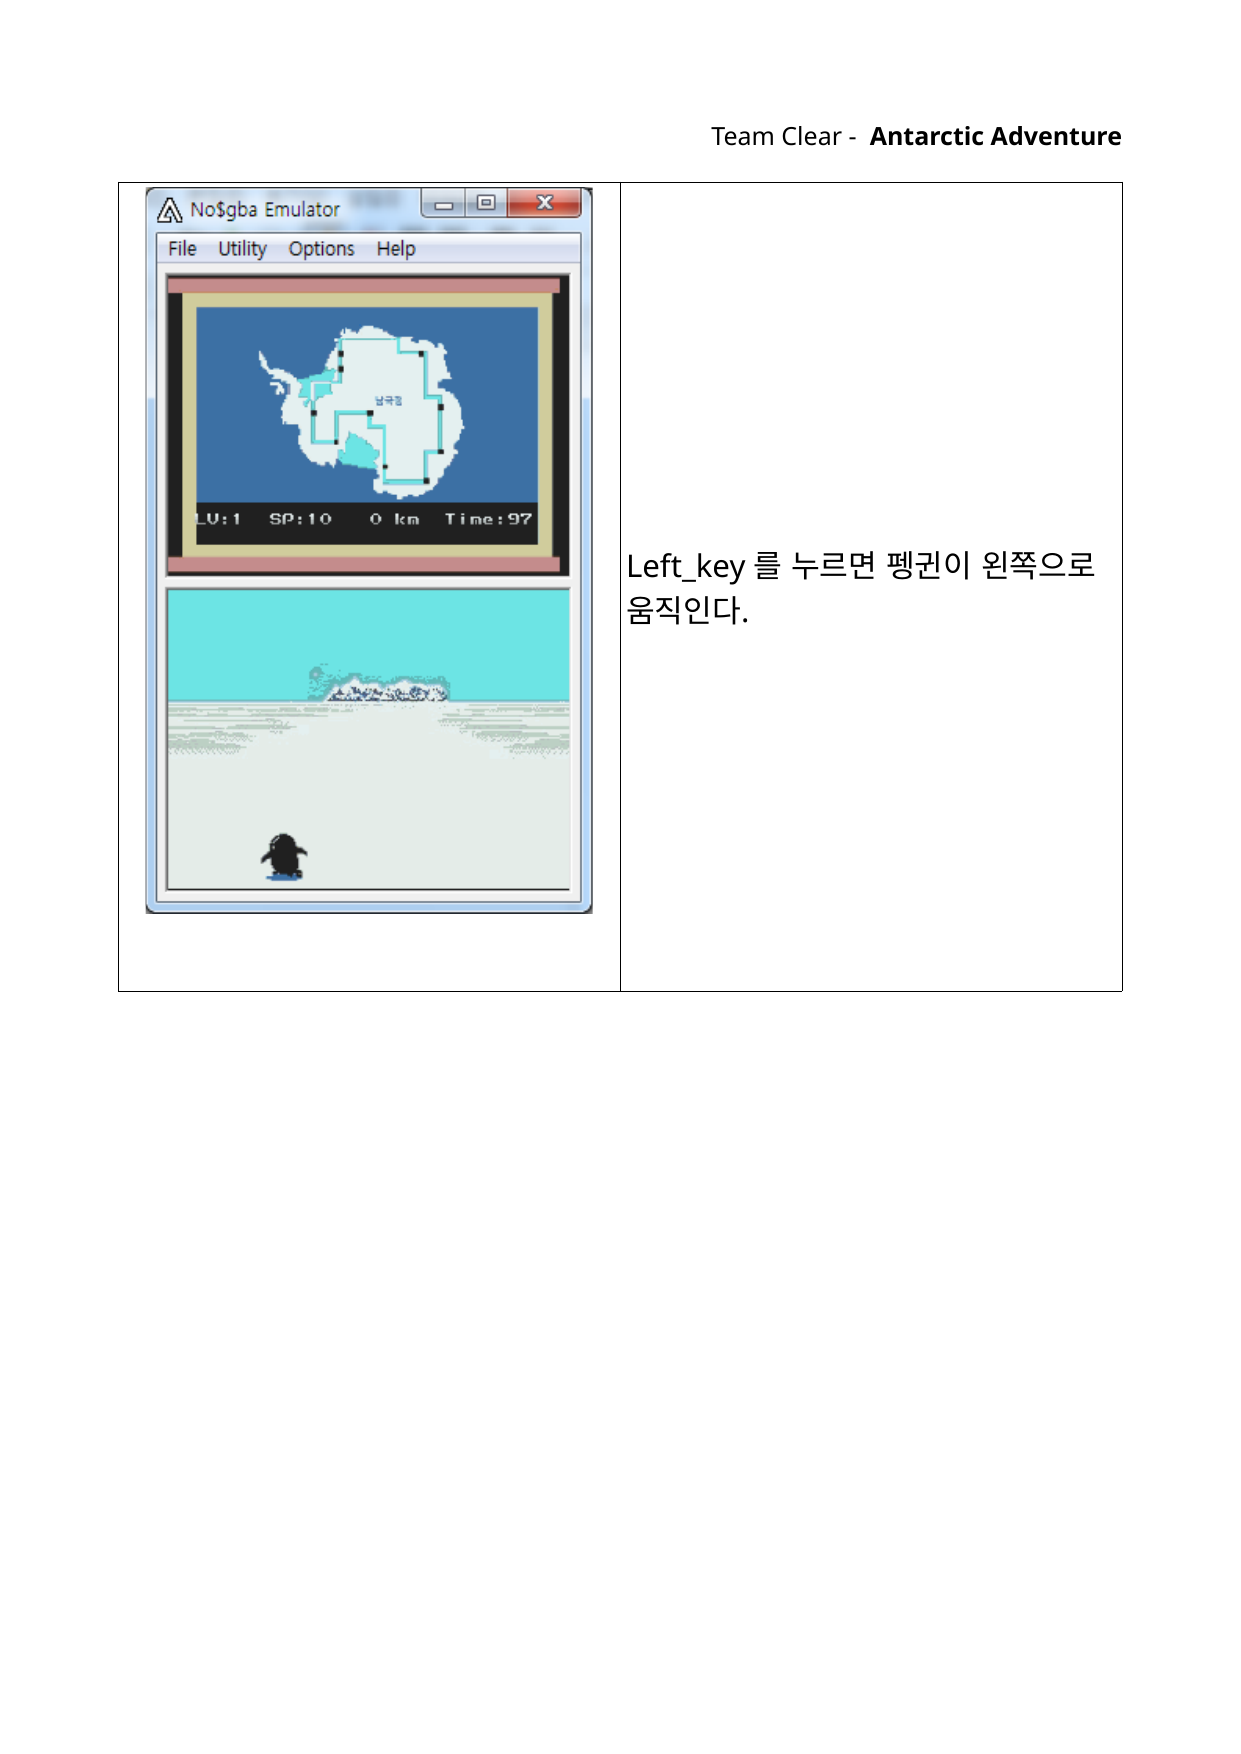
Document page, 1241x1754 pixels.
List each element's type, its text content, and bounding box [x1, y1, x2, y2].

picture [145, 187, 593, 914]
table_cell Left_key 를 누르면 펭귄이 왼쪽으로 움직인다. [621, 183, 1122, 991]
table_cell [119, 188, 620, 991]
table_cell [119, 183, 620, 187]
